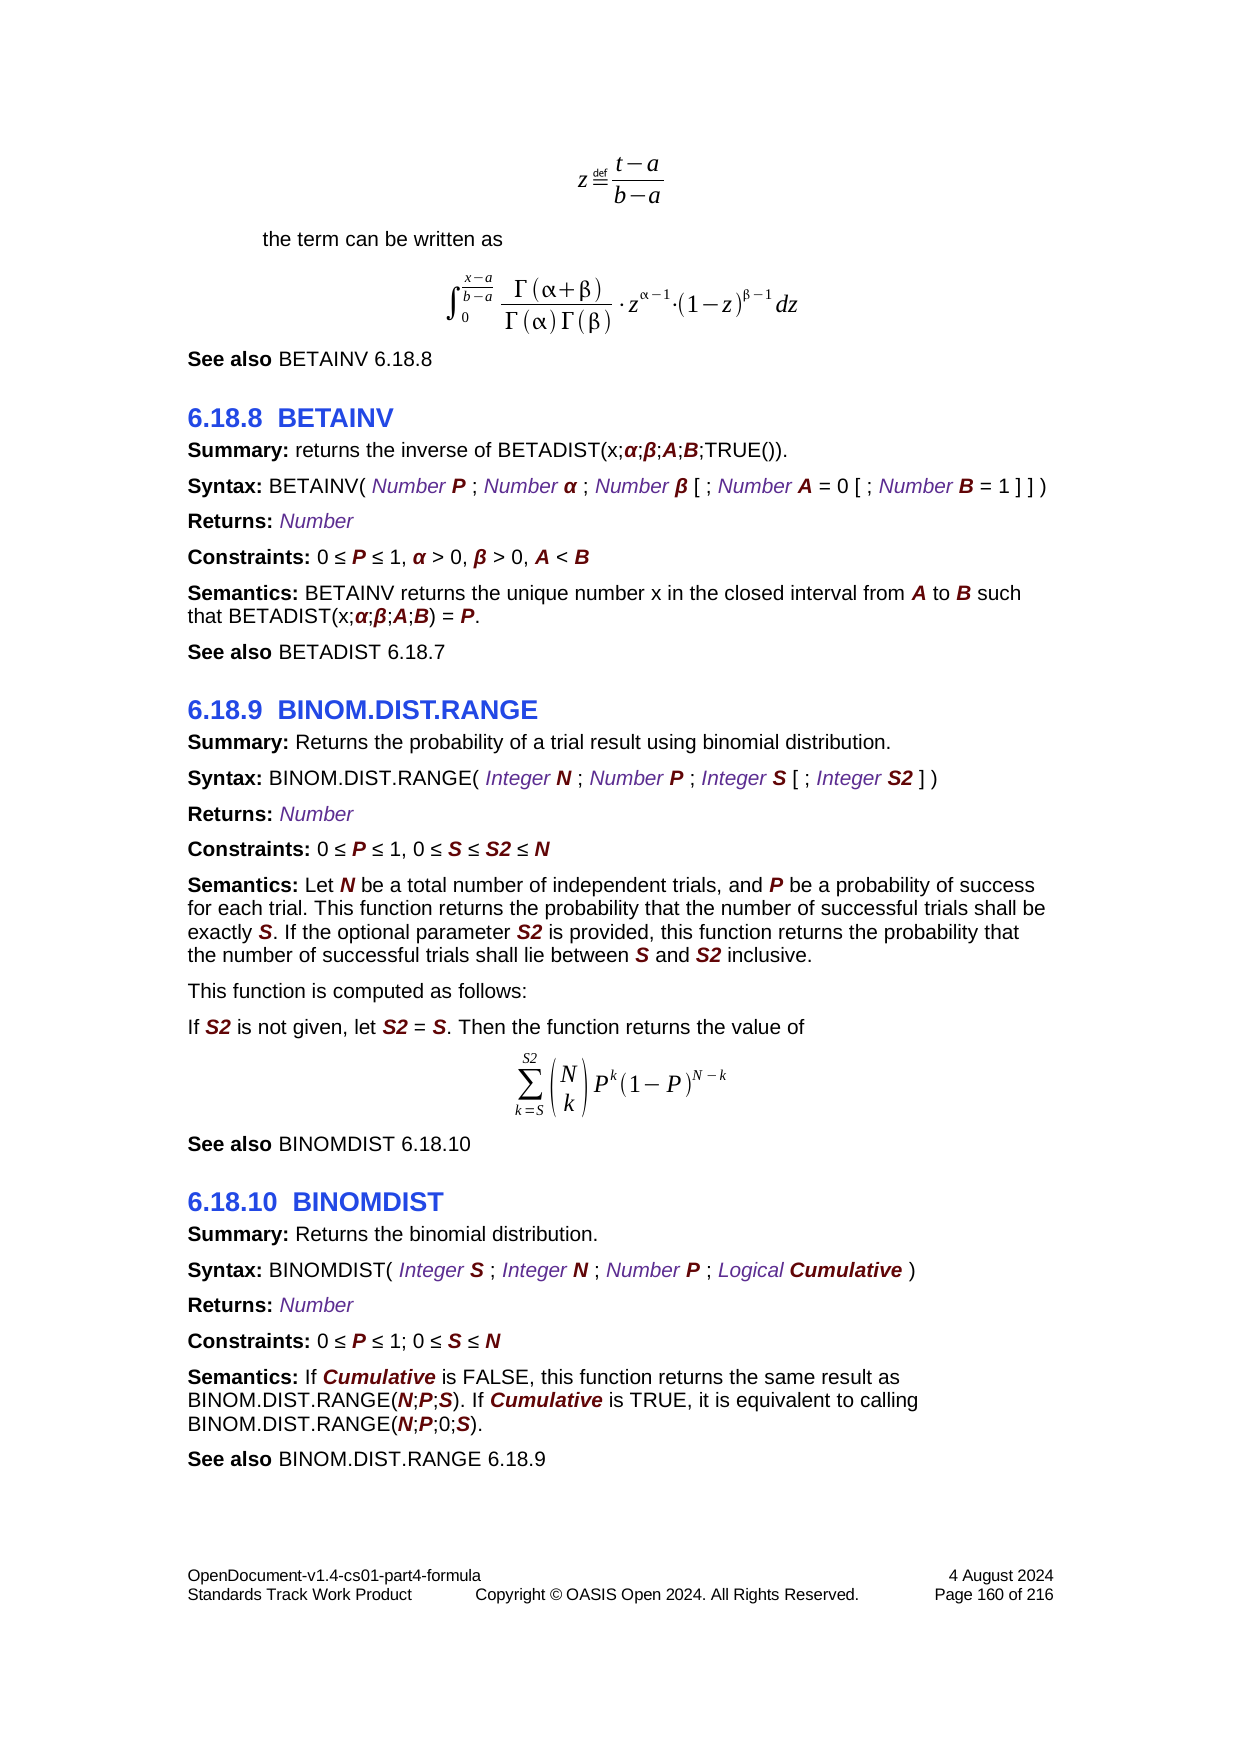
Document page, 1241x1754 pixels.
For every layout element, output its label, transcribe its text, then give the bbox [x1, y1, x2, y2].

text Returns: Number [187, 802, 1053, 826]
text Summary: Returns the binomial distribution. [187, 1223, 1053, 1246]
text Summary: Returns the probability of a trial result using binomial distribution. [187, 731, 1053, 754]
text See also BETAINV 6.18.8 [187, 348, 1053, 371]
subtitle BETAINV [187, 402, 1053, 432]
text If S2 is not given, let S2 = S. Then the function returns the value of [187, 1015, 1053, 1039]
text This function is computed as follows: [187, 979, 1053, 1003]
text See also BINOM.DIST.RANGE 6.18.9 [187, 1448, 1053, 1471]
subtitle BINOMDIST [187, 1187, 1053, 1217]
text Semantics: Let N be a total number of independent trials, and P be a probability of success for each trial. This function returns the probability that the number of successful trials shall be exactly S. If the optional parameter S2 is provided, this function returns the probability that the number of successful trials shall lie between S and S2 inclusive. [187, 873, 1053, 967]
text Syntax: BINOMDIST( Integer S ; Integer N ; Number P ; Logical Cumulative ) [187, 1258, 1053, 1282]
text Semantics: If Cumulative is FALSE, this function returns the same result as BINOM.DIST.RANGE(N;P;S). If Cumulative is TRUE, it is equivalent to calling BINOM.DIST.RANGE(N;P;0;S). [187, 1365, 1053, 1436]
text Summary: returns the inverse of BETADIST(x;α;β;A;B;TRUE()). [187, 438, 1053, 462]
text See also BETADIST 6.18.7 [187, 640, 1053, 664]
text Syntax: BETAINV( Number P ; Number α ; Number β [ ; Number A = 0 [ ; Number B = 1 ] ] ) [187, 474, 1053, 498]
text Returns: Number [187, 510, 1053, 533]
text Syntax: BINOM.DIST.RANGE( Integer N ; Number P ; Integer S [ ; Integer S2 ] ) [187, 766, 1053, 790]
text Constraints: 0 ≤ P ≤ 1; 0 ≤ S ≤ N [187, 1329, 1053, 1353]
text the term can be written as [262, 228, 978, 251]
text Returns: Number [187, 1294, 1053, 1317]
text See also BINOMDIST 6.18.10 [187, 1132, 1053, 1156]
text Semantics: BETAINV returns the unique number x in the closed interval from A to B such that BETADIST(x;α;β;A;B) = P. [187, 581, 1053, 628]
text Constraints: 0 ≤ P ≤ 1, α > 0, β > 0, A < B [187, 545, 1053, 569]
text Constraints: 0 ≤ P ≤ 1, 0 ≤ S ≤ S2 ≤ N [187, 838, 1053, 861]
subtitle BINOM.DIST.RANGE [187, 695, 1053, 725]
